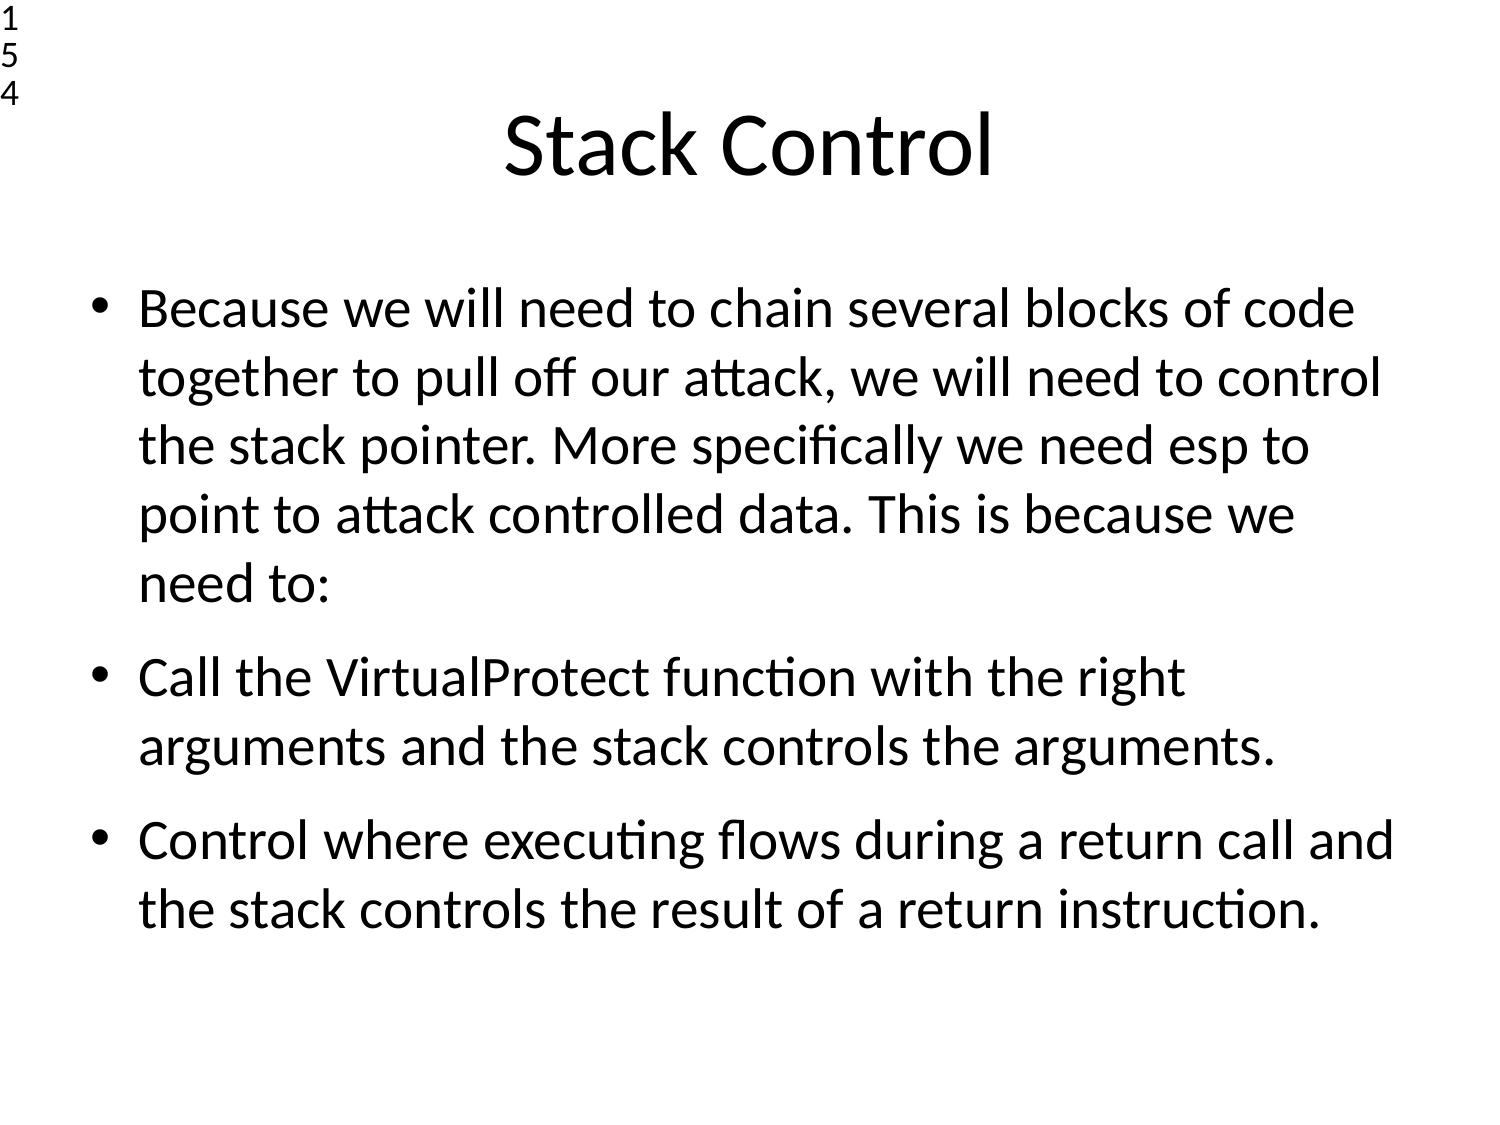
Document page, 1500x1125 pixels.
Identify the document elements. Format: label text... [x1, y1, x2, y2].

title Stack Control [75, 45, 1425, 233]
list Because we will need to chain several blocks of code together to pull off our attack, we will need to control the stack pointer. More specifically we need esp to point to attack controlled data. This is because we need to: Call the VirtualProtect function with the right arguments and the stack controls the arguments. Control where executing flows during a return call and the stack controls the result of a return instruction. [75, 262, 1425, 1005]
